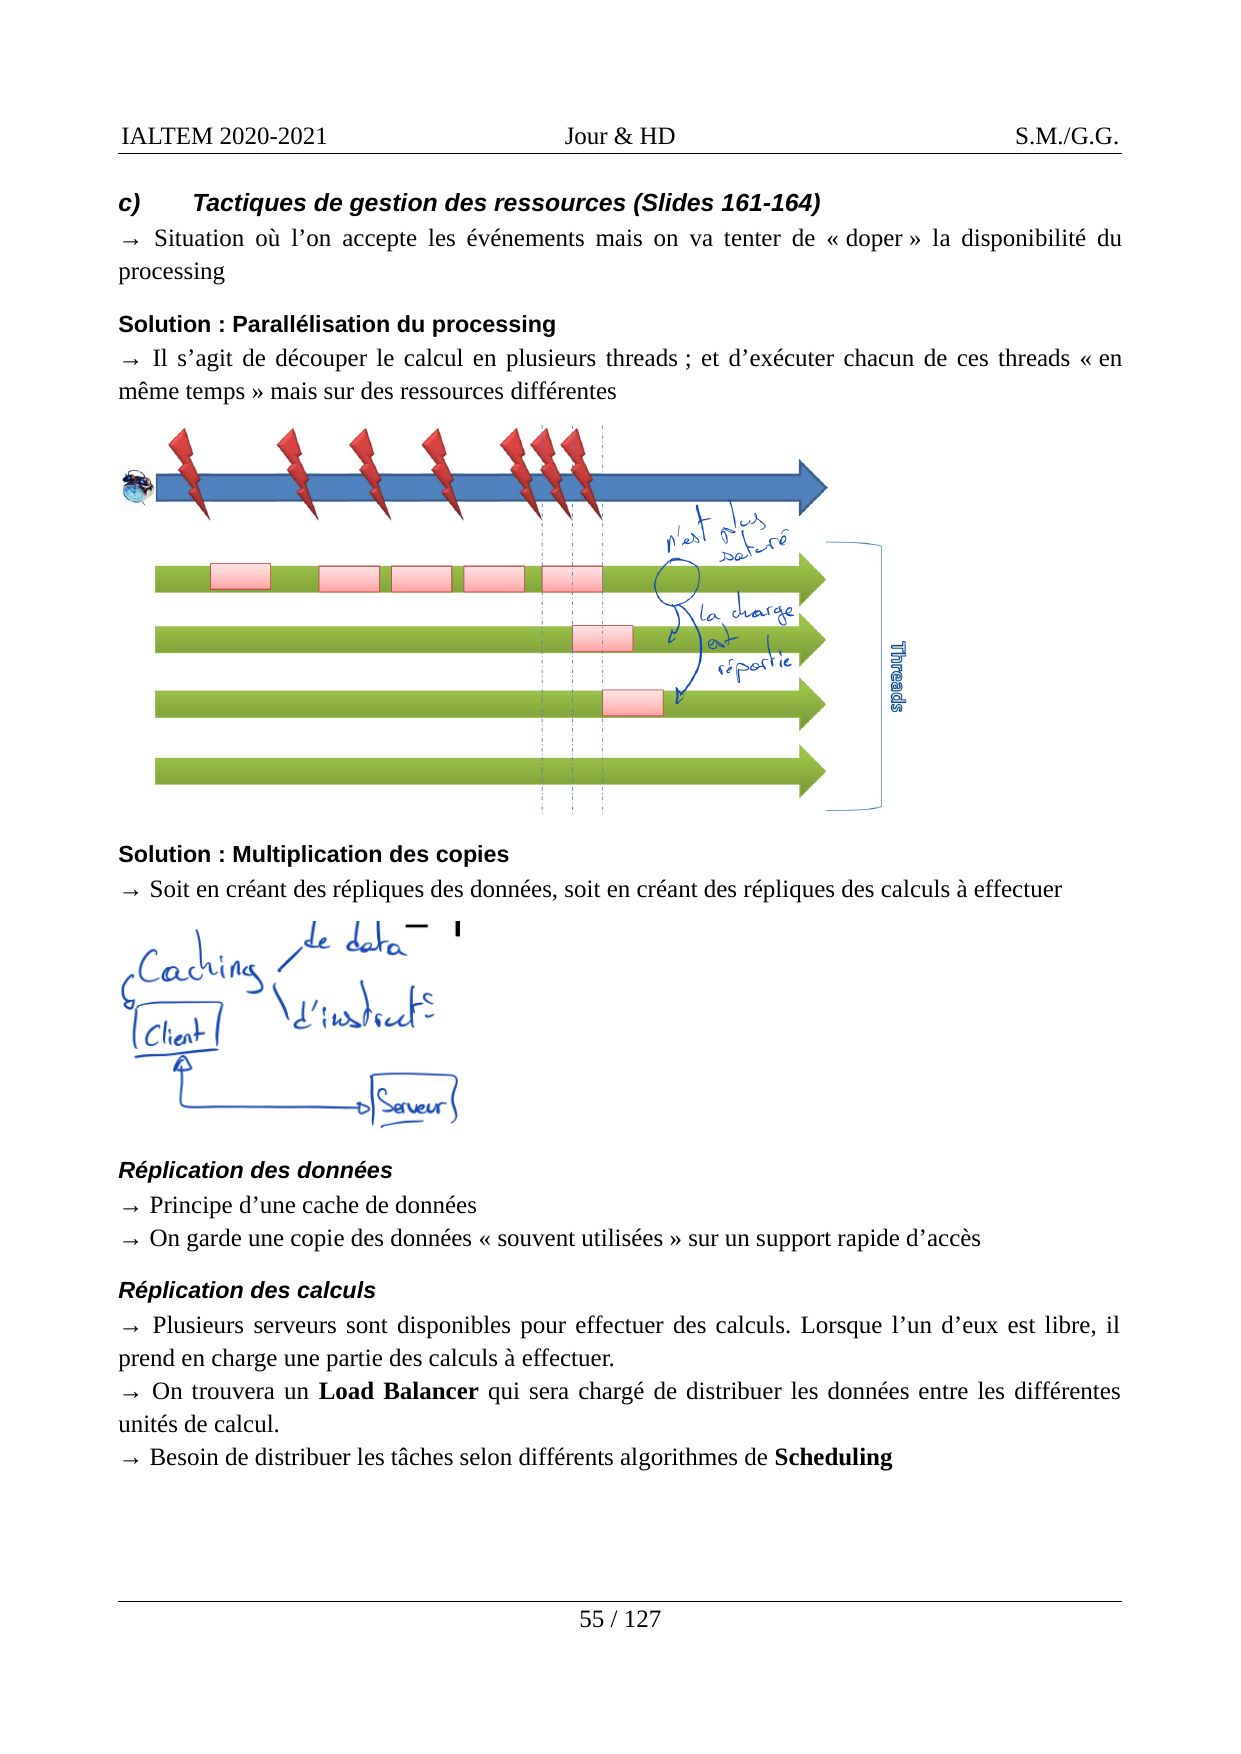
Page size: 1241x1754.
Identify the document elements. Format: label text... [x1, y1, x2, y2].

subtitle Solution : Multiplication des copies [118, 841, 1122, 867]
text → Il s’agit de découper le calcul en plusieurs threads ; et d’exécuter chacun de ces threads « en même temps » mais sur des ressources différentes [118, 343, 1122, 405]
text → Situation où l’on accepte les événements mais on va tenter de « doper » la disponibilité du processing [118, 223, 1122, 285]
text → Plusieurs serveurs sont disponibles pour effectuer des calculs. Lorsque l’un d’eux est libre, il prend en charge une partie des calculs à effectuer. [118, 1310, 1122, 1372]
text → Principe d’une cache de données [118, 1190, 1122, 1218]
text → Soit en créant des répliques des données, soit en créant des répliques des calculs à effectuer [118, 874, 1122, 902]
text → On garde une copie des données « souvent utilisées » sur un support rapide d’accès [118, 1223, 1122, 1251]
picture [118, 921, 460, 1132]
subtitle Tactiques de gestion des ressources (Slides 161-164) [118, 188, 1122, 217]
subtitle Solution : Parallélisation du processing [118, 310, 1122, 337]
text → On trouvera un Load Balancer qui sera chargé de distribuer les données entre les différentes unités de calcul. [118, 1376, 1122, 1438]
subtitle Réplication des données [118, 1157, 1122, 1183]
subtitle Réplication des calculs [118, 1277, 1122, 1304]
picture [118, 423, 907, 816]
text → Besoin de distribuer les tâches selon différents algorithmes de Scheduling [118, 1442, 1122, 1471]
